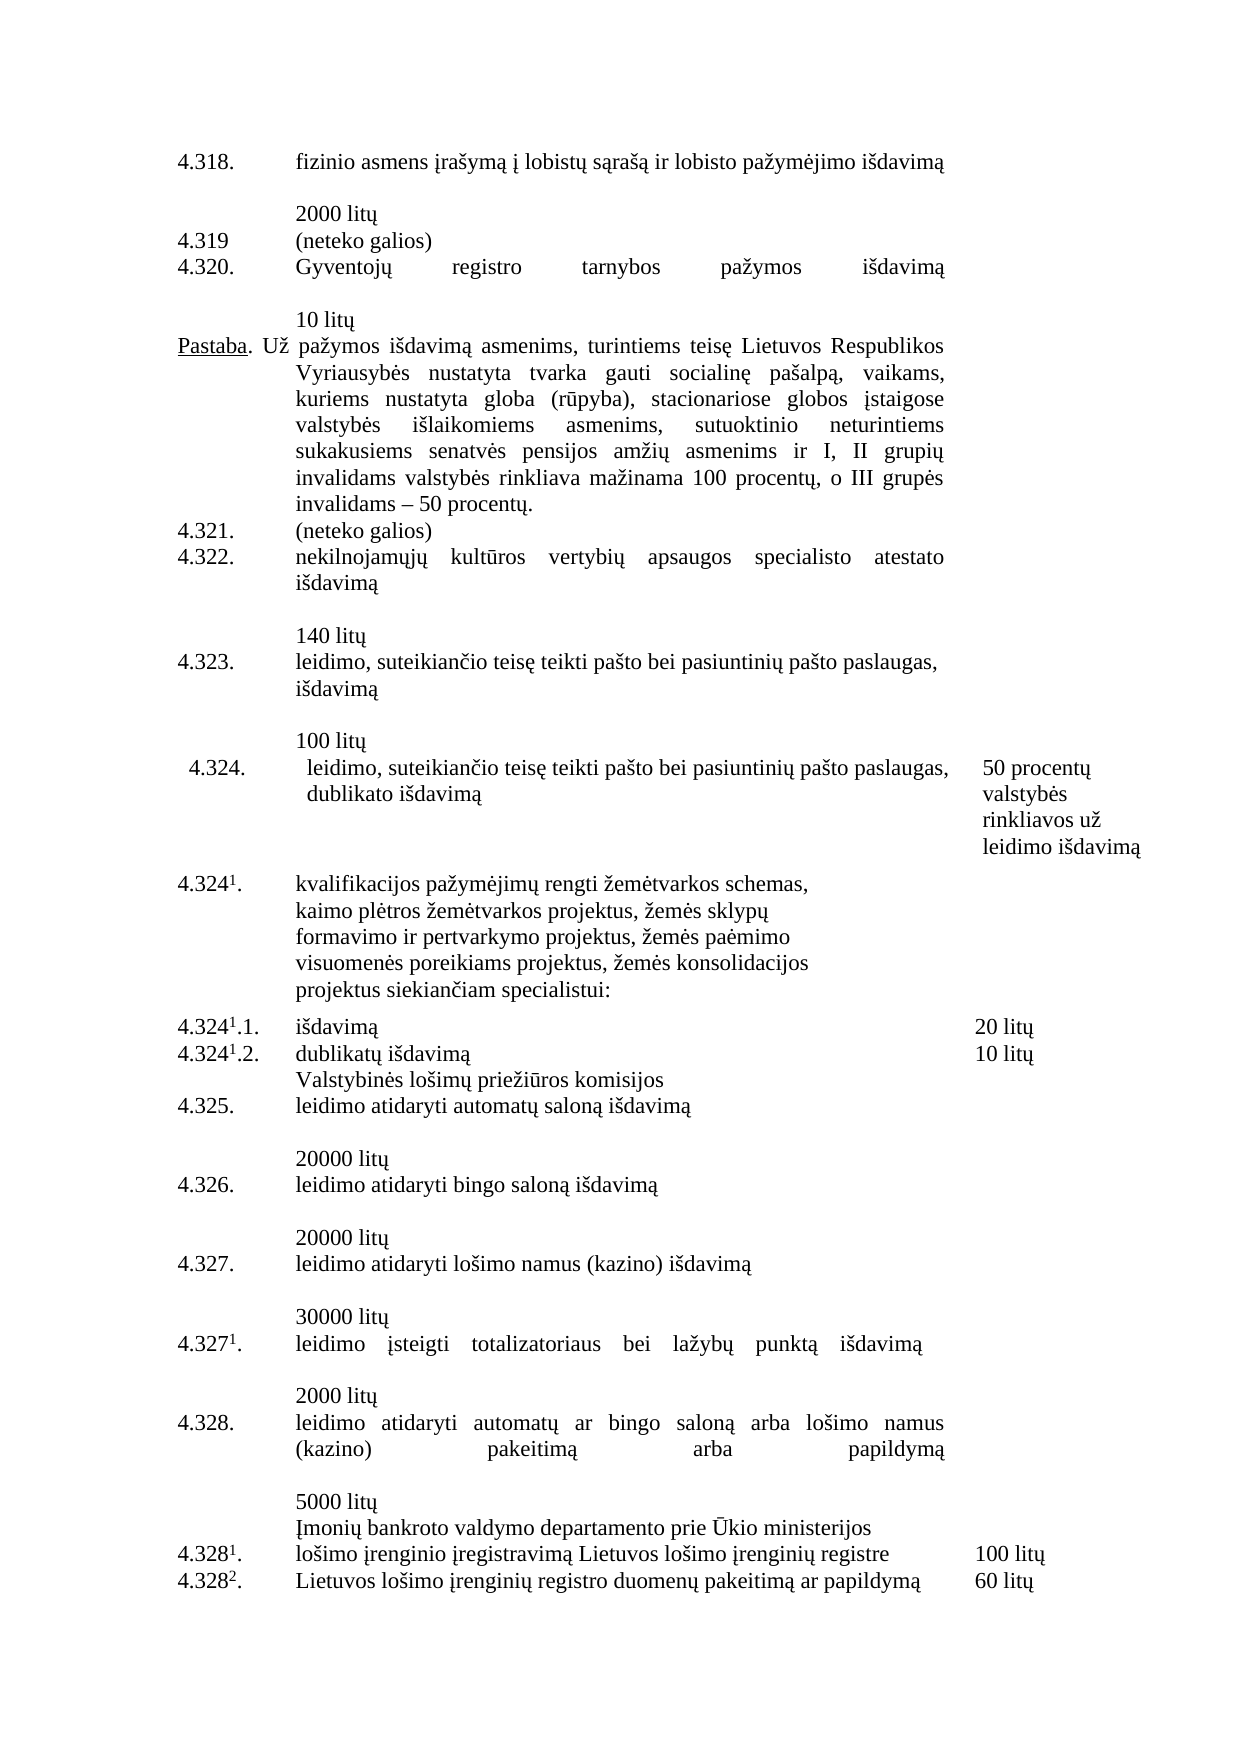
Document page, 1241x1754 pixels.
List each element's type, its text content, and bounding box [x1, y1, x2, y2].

text 4.3241. kvalifikacijos pažymėjimų rengti žemėtvarkos schemas, [177, 859, 1122, 897]
text 4.3282. Lietuvos lošimo įrenginių registro duomenų pakeitimą ar papildymą 60 litų [177, 1567, 1122, 1593]
text 4.3241.2. dublikatų išdavimą 10 litų [177, 1040, 1152, 1066]
table_header 50 procentų valstybės rinkliavos už leidimo išdavimą [971, 754, 1163, 859]
text 4.3241.1. išdavimą 20 litų [177, 1002, 1122, 1040]
text 4.320. Gyventojų registro tarnybos pažymos išdavimą 10 litų [177, 253, 945, 332]
text visuomenės poreikiams projektus, žemės konsolidacijos [177, 949, 1122, 976]
text 4.319 (neteko galios) [177, 227, 945, 253]
text formavimo ir pertvarkymo projektus, žemės paėmimo [177, 923, 1122, 949]
text 4.327. leidimo atidaryti lošimo namus (kazino) išdavimą 30000 litų [177, 1251, 945, 1329]
text projektus siekiančiam specialistui: [177, 976, 1122, 1002]
text 4.322. nekilnojamųjų kultūros vertybių apsaugos specialisto atestato išdavimą 140 litų [177, 543, 945, 648]
text 4.3281. lošimo įrenginio įregistravimą Lietuvos lošimo įrenginių registre 100 litų [177, 1540, 1122, 1567]
table_header 4.324. [177, 754, 295, 859]
table_header leidimo, suteikiančio teisę teikti pašto bei pasiuntinių pašto paslaugas, dublikato išdavimą [295, 754, 971, 859]
text kaimo plėtros žemėtvarkos projektus, žemės sklypų [177, 897, 1122, 923]
text 4.321. (neteko galios) [177, 517, 945, 543]
text 4.325. leidimo atidaryti automatų saloną išdavimą 20000 litų [177, 1092, 945, 1171]
text 4.326. leidimo atidaryti bingo saloną išdavimą 20000 litų [177, 1171, 945, 1251]
text 4.328. leidimo atidaryti automatų ar bingo saloną arba lošimo namus (kazino) pakeitimą arba papildymą 5000 litų [177, 1409, 945, 1514]
text 4.318. fizinio asmens įrašymą į lobistų sąrašą ir lobisto pažymėjimo išdavimą 2000 litų [177, 148, 945, 227]
text Įmonių bankroto valdymo departamento prie Ūkio ministerijos [177, 1514, 945, 1540]
text 4.323. leidimo, suteikiančio teisę teikti pašto bei pasiuntinių pašto paslaugas, išdavimą 100 litų [177, 648, 945, 754]
text Valstybinės lošimų priežiūros komisijos [177, 1066, 945, 1092]
text Pastaba. Už pažymos išdavimą asmenims, turintiems teisę Lietuvos Respublikos Vyriausybės nustatyta tvarka gauti socialinę pašalpą, vaikams, kuriems nustatyta globa (rūpyba), stacionariose globos įstaigose valstybės išlaikomiems asmenims, sutuoktinio neturintiems sukakusiems senatvės pensijos amžių asmenims ir I, II grupių invalidams valstybės rinkliava mažinama 100 procentų, o III grupės invalidams – 50 procentų. [177, 332, 945, 517]
text 4.3271. leidimo įsteigti totalizatoriaus bei lažybų punktą išdavimą 2000 litų [177, 1329, 945, 1409]
